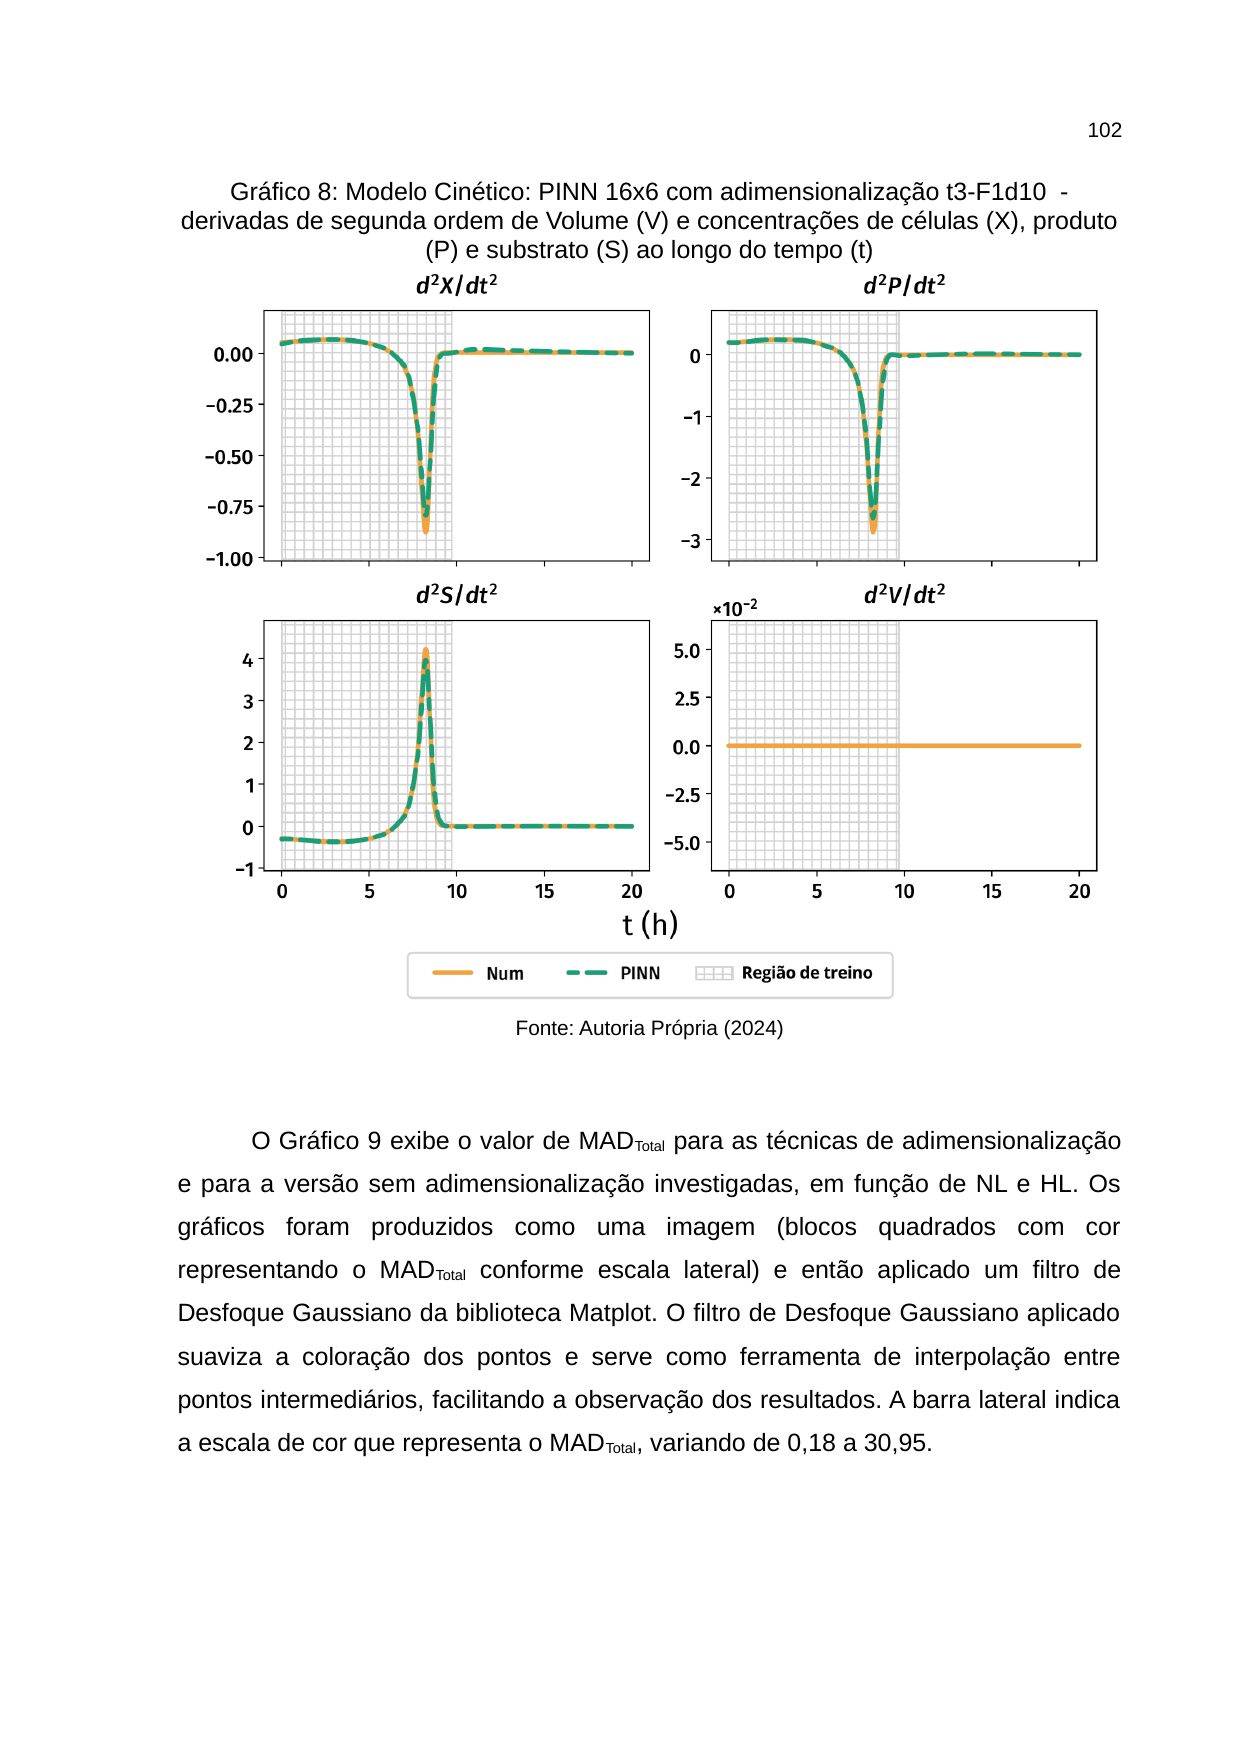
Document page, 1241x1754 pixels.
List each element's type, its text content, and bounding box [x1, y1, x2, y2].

text O Gráfico 9 exibe o valor de MADTotal para as técnicas de adimensionalização e para a versão sem adimensionalização investigadas, em função de NL e HL. Os gráficos foram produzidos como uma imagem (blocos quadrados com cor representando o MADTotal conforme escala lateral) e então aplicado um filtro de Desfoque Gaussiano da biblioteca Matplot. O filtro de Desfoque Gaussiano aplicado suaviza a coloração dos pontos e serve como ferramenta de interpolação entre pontos intermediários, facilitando a observação dos resultados. A barra lateral indica a escala de cor que representa o MADTotal, variando de 0,18 a 30,95. [177, 1126, 1122, 1456]
text Gráfico 8: Modelo Cinético: PINN 16x6 com adimensionalização t3-F1d10 - derivadas de segunda ordem de Volume (V) e concentrações de células (X), produto (P) e substrato (S) ao longo do tempo (t) [177, 177, 1122, 263]
picture [177, 263, 1123, 1016]
text Fonte: Autoria Própria (2024) [177, 1016, 1122, 1039]
